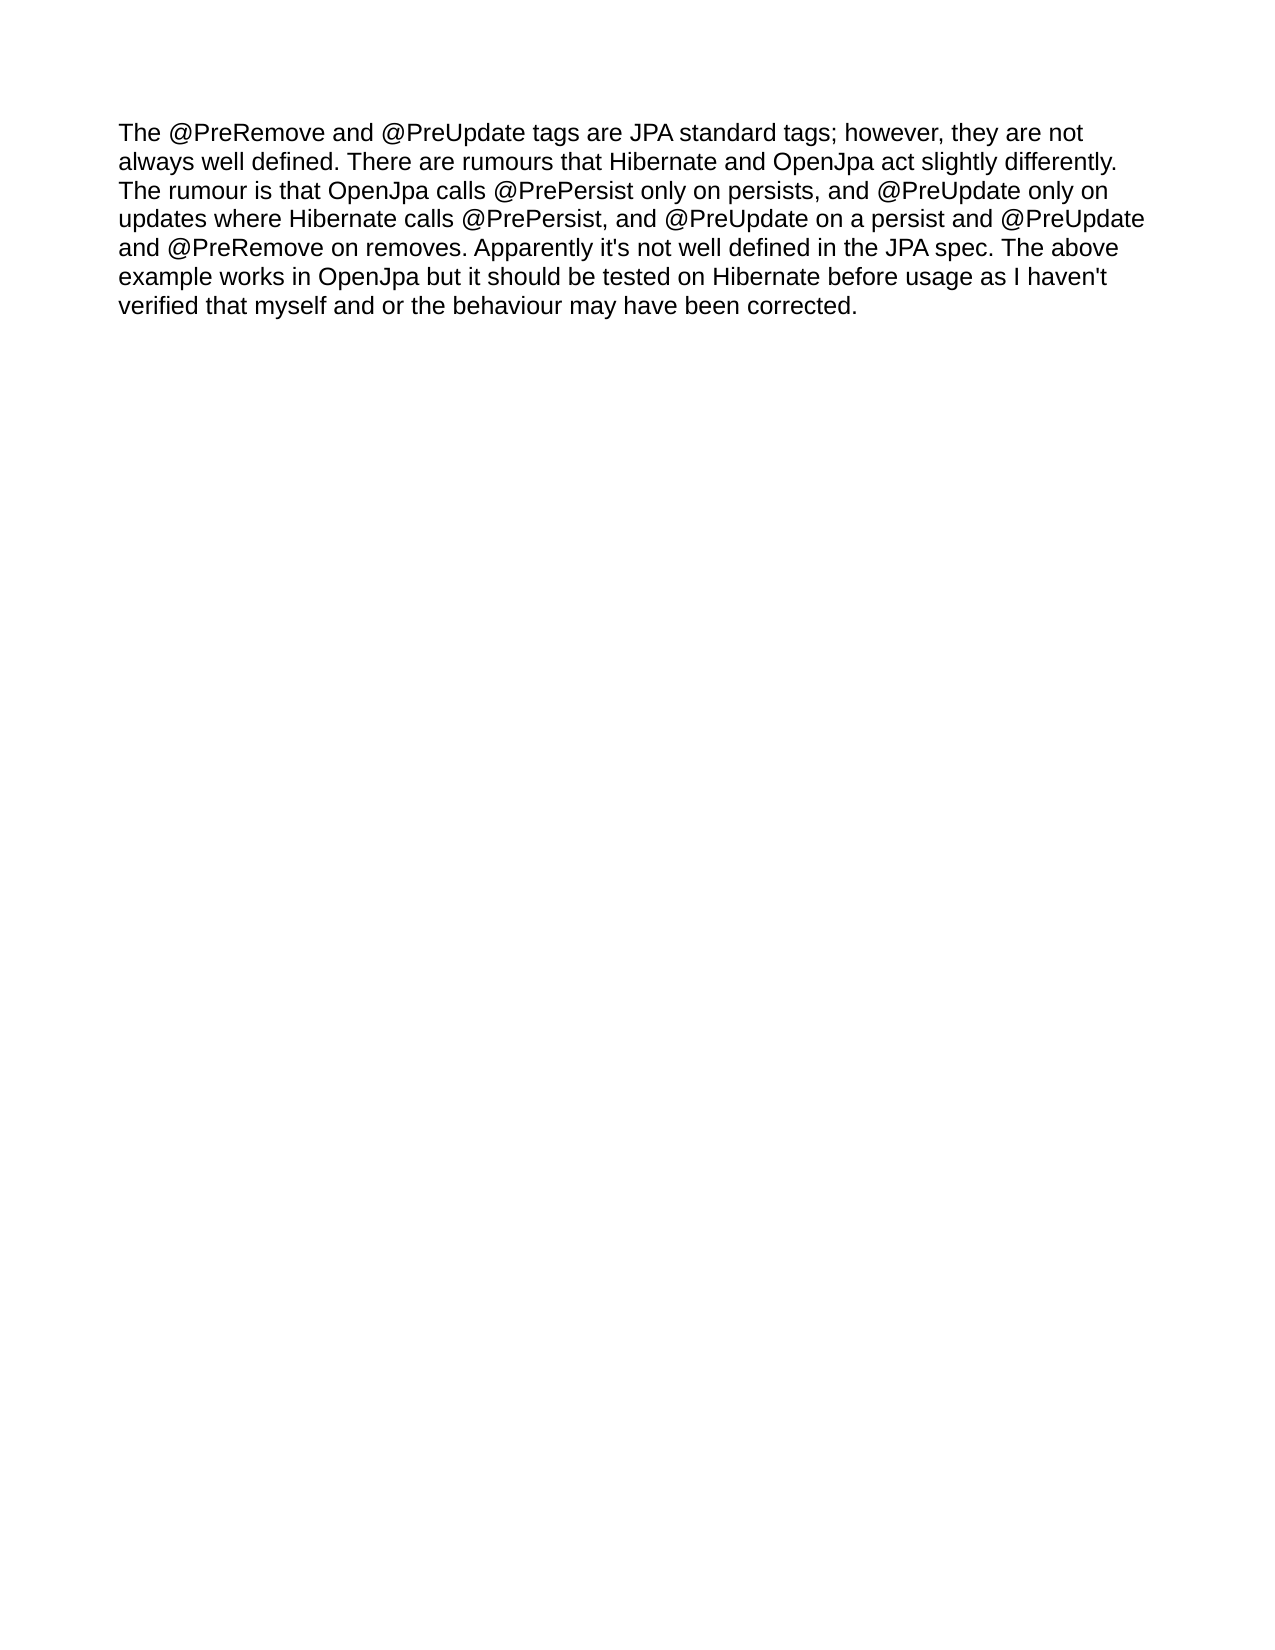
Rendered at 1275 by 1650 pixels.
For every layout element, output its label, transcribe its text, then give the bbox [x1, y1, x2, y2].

text The @PreRemove and @PreUpdate tags are JPA standard tags; however, they are not always well defined. There are rumours that Hibernate and OpenJpa act slightly differently. The rumour is that OpenJpa calls @PrePersist only on persists, and @PreUpdate only on updates where Hibernate calls @PrePersist, and @PreUpdate on a persist and @PreUpdate and @PreRemove on removes. Apparently it's not well defined in the JPA spec. The above example works in OpenJpa but it should be tested on Hibernate before usage as I haven't verified that myself and or the behaviour may have been corrected. [118, 118, 1157, 319]
